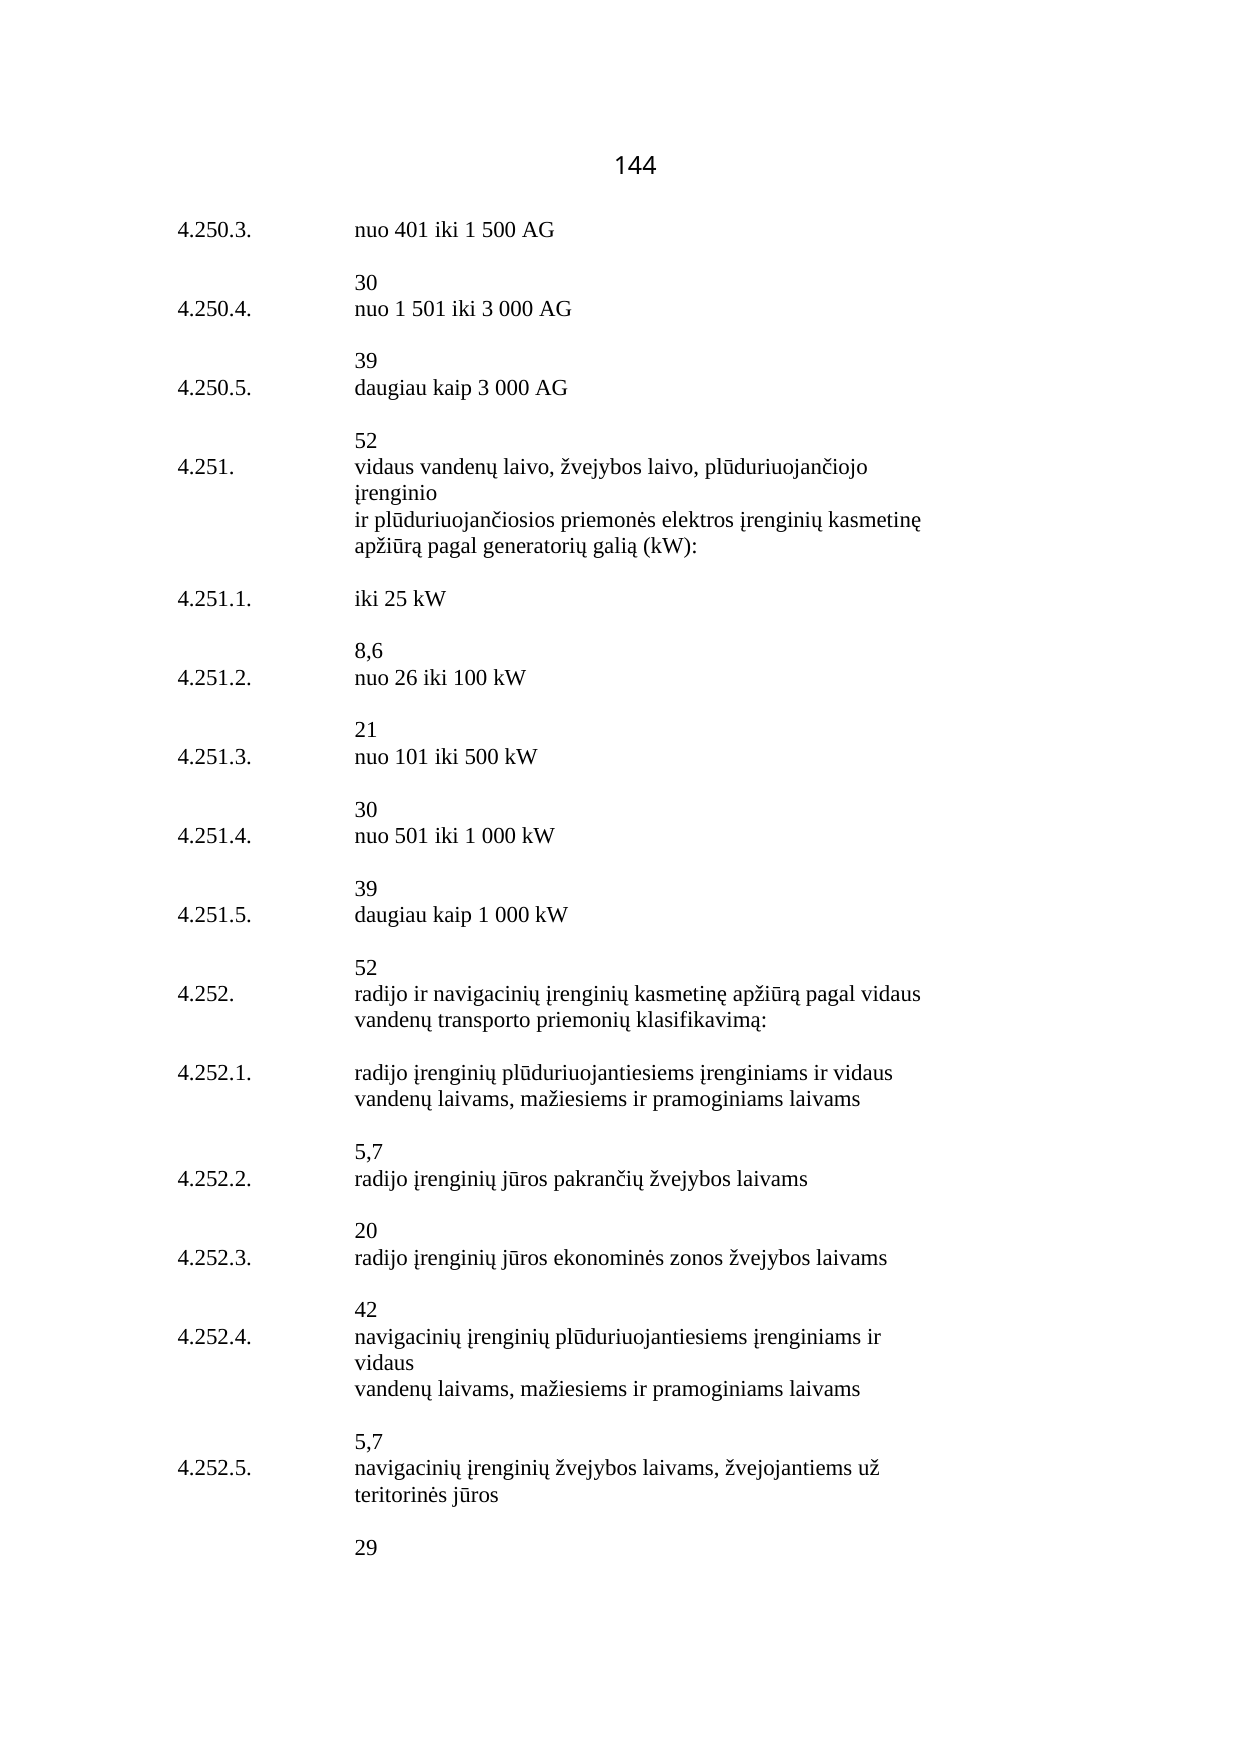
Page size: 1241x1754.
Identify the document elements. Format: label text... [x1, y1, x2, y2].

text 4.251.4. nuo 501 iki 1 000 kW 39 [177, 822, 945, 901]
text 4.252.1. radijo įrenginių plūduriuojantiesiems įrenginiams ir vidaus [177, 1059, 945, 1086]
text 4.250.5. daugiau kaip 3 000 AG 52 [177, 374, 945, 453]
text 4.251.5. daugiau kaip 1 000 kW 52 [177, 901, 945, 980]
text 4.251. vidaus vandenų laivo, žvejybos laivo, plūduriuojančiojo įrenginio [177, 453, 945, 506]
text 4.250.3. nuo 401 iki 1 500 AG 30 [177, 216, 945, 295]
text 4.252.4. navigacinių įrenginių plūduriuojantiesiems įrenginiams ir vidaus [177, 1323, 945, 1375]
text vandenų laivams, mažiesiems ir pramoginiams laivams 5,7 [354, 1086, 945, 1164]
text 4.252.3. radijo įrenginių jūros ekonominės zonos žvejybos laivams 42 [177, 1244, 945, 1323]
text 4.252. radijo ir navigacinių įrenginių kasmetinę apžiūrą pagal vidaus [177, 980, 945, 1006]
text teritorinės jūros 29 [354, 1481, 945, 1560]
text ir plūduriuojančiosios priemonės elektros įrenginių kasmetinę [354, 506, 945, 532]
text 4.252.2. radijo įrenginių jūros pakrančių žvejybos laivams 20 [177, 1164, 945, 1244]
text vandenų laivams, mažiesiems ir pramoginiams laivams 5,7 [354, 1375, 945, 1454]
text vandenų transporto priemonių klasifikavimą: [354, 1006, 945, 1059]
text apžiūrą pagal generatorių galią (kW): [354, 532, 945, 585]
text 4.252.5. navigacinių įrenginių žvejybos laivams, žvejojantiems už [177, 1454, 945, 1481]
text 4.251.3. nuo 101 iki 500 kW 30 [177, 743, 945, 822]
text 4.250.4. nuo 1 501 iki 3 000 AG 39 [177, 295, 945, 374]
text 4.251.1. iki 25 kW 8,6 [177, 585, 945, 664]
text 4.251.2. nuo 26 iki 100 kW 21 [177, 664, 945, 743]
